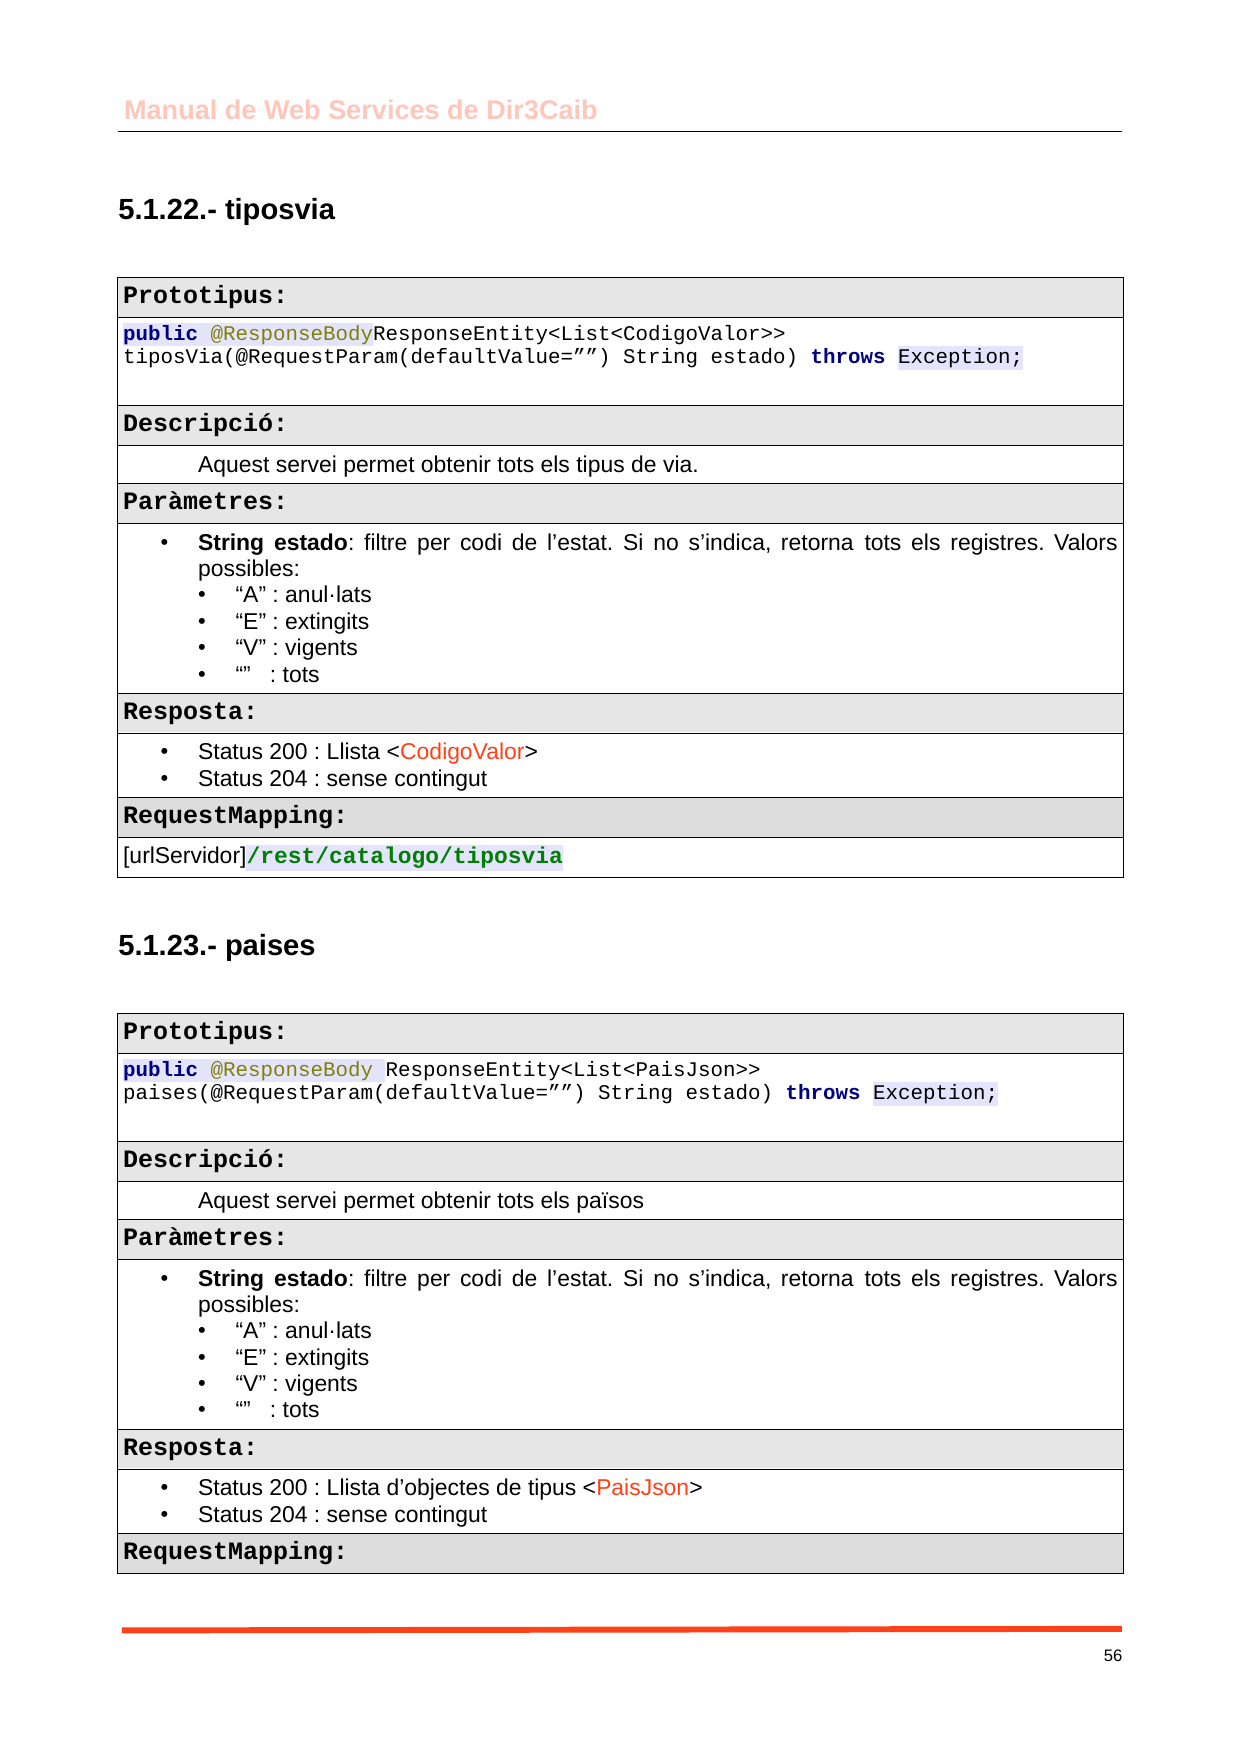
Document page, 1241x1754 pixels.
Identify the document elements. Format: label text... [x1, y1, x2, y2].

table_cell RequestMapping: [118, 1534, 1123, 1573]
table_cell [urlServidor]/rest/catalogo/tiposvia [118, 838, 1123, 877]
table_cell Descripció: [118, 1142, 1123, 1181]
table_cell Resposta: [118, 1430, 1123, 1468]
table_header Prototipus: [118, 278, 1123, 317]
table_cell Paràmetres: [118, 1220, 1123, 1259]
table_cell Aquest servei permet obtenir tots els tipus de via. [118, 446, 1123, 483]
table_cell Aquest servei permet obtenir tots els països [118, 1182, 1123, 1219]
subtitle tiposvia [118, 192, 1122, 226]
table_cell Paràmetres: [118, 484, 1123, 523]
table_cell public @ResponseBody ResponseEntity<List<PaisJson>> paises(@RequestParam(defaultValue=””) String estado) throws Exception; [118, 1054, 1123, 1141]
subtitle paises [118, 928, 1122, 962]
table_cell Status 200 : Llista <CodigoValor> Status 204 : sense contingut [118, 734, 1123, 797]
table_cell String estado: filtre per codi de l’estat. Si no s’indica, retorna tots els registres. Valors possibles: “A” : anul·lats “E” : extingits “V” : vigents “” : tots [118, 1260, 1123, 1428]
table_cell Resposta: [118, 694, 1123, 732]
table_cell Descripció: [118, 406, 1123, 445]
table_cell public @ResponseBodyResponseEntity<List<CodigoValor>> tiposVia(@RequestParam(defaultValue=””) String estado) throws Exception; [118, 318, 1123, 405]
table_header Prototipus: [118, 1014, 1123, 1053]
table_cell String estado: filtre per codi de l’estat. Si no s’indica, retorna tots els registres. Valors possibles: “A” : anul·lats “E” : extingits “V” : vigents “” : tots [118, 524, 1123, 693]
table_cell RequestMapping: [118, 798, 1123, 837]
table_cell Status 200 : Llista d’objectes de tipus <PaisJson> Status 204 : sense contingut [118, 1470, 1123, 1533]
